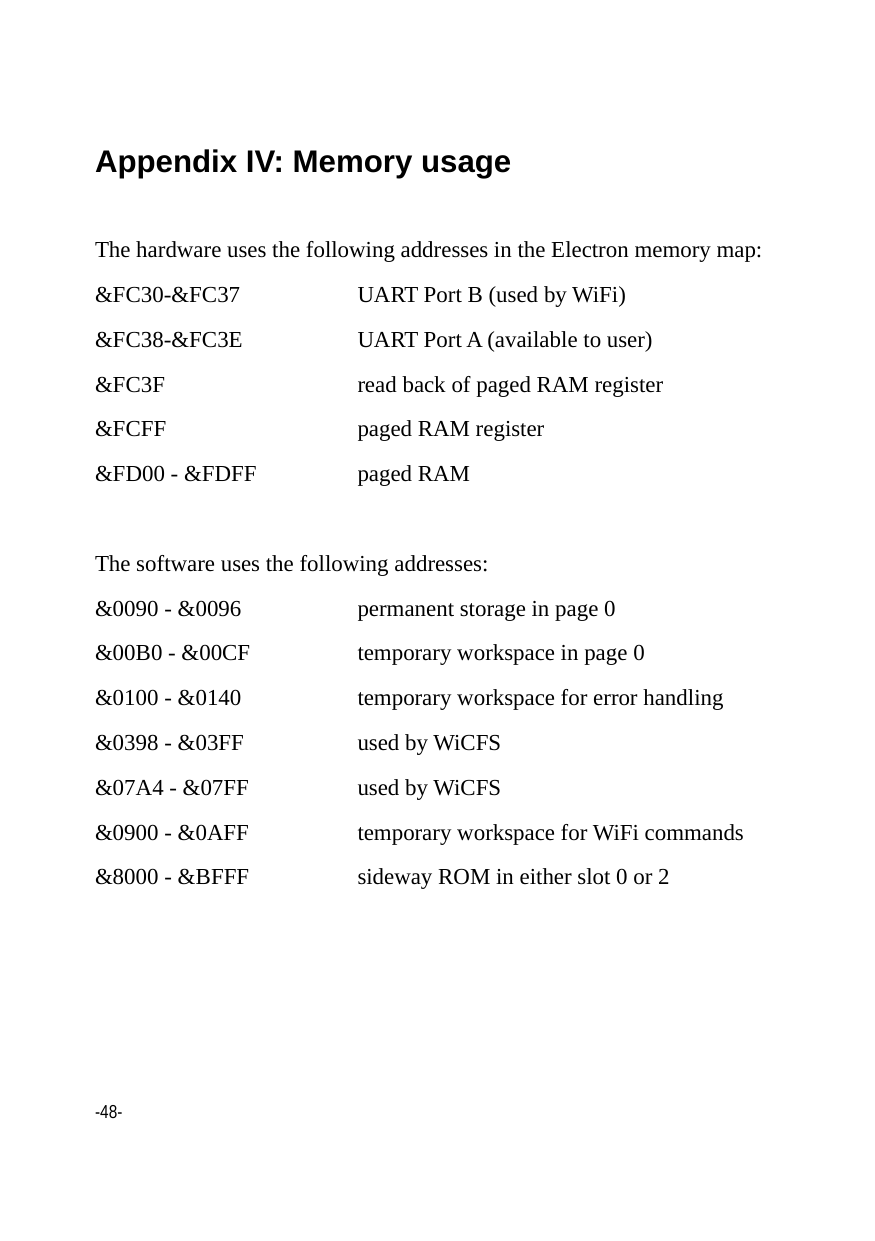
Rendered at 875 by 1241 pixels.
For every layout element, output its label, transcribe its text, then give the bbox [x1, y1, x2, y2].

text &FC38-&FC3E UART Port A (available to user) [95, 326, 815, 352]
subtitle Appendix IV: Memory usage [95, 143, 815, 179]
text The software uses the following addresses: [95, 550, 815, 576]
text &FCFF paged RAM register [95, 416, 815, 442]
text &0398 - &03FF used by WiCFS [95, 729, 868, 755]
text &FC30-&FC37 UART Port B (used by WiFi) [95, 281, 815, 307]
text &00B0 - &00CF temporary workspace in page 0 [95, 639, 868, 666]
text &0090 - &0096 permanent storage in page 0 [95, 595, 868, 621]
text &FD00 - &FDFF paged RAM [95, 460, 815, 487]
text &8000 - &BFFF sideway ROM in either slot 0 or 2 [95, 863, 868, 890]
text &07A4 - &07FF used by WiCFS [95, 774, 868, 800]
text &0900 - &0AFF temporary workspace for WiFi commands [95, 819, 868, 845]
text &0100 - &0140 temporary workspace for error handling [95, 684, 868, 711]
text The hardware uses the following addresses in the Electron memory map: [95, 236, 815, 263]
text &FC3F read back of paged RAM register [95, 371, 815, 397]
